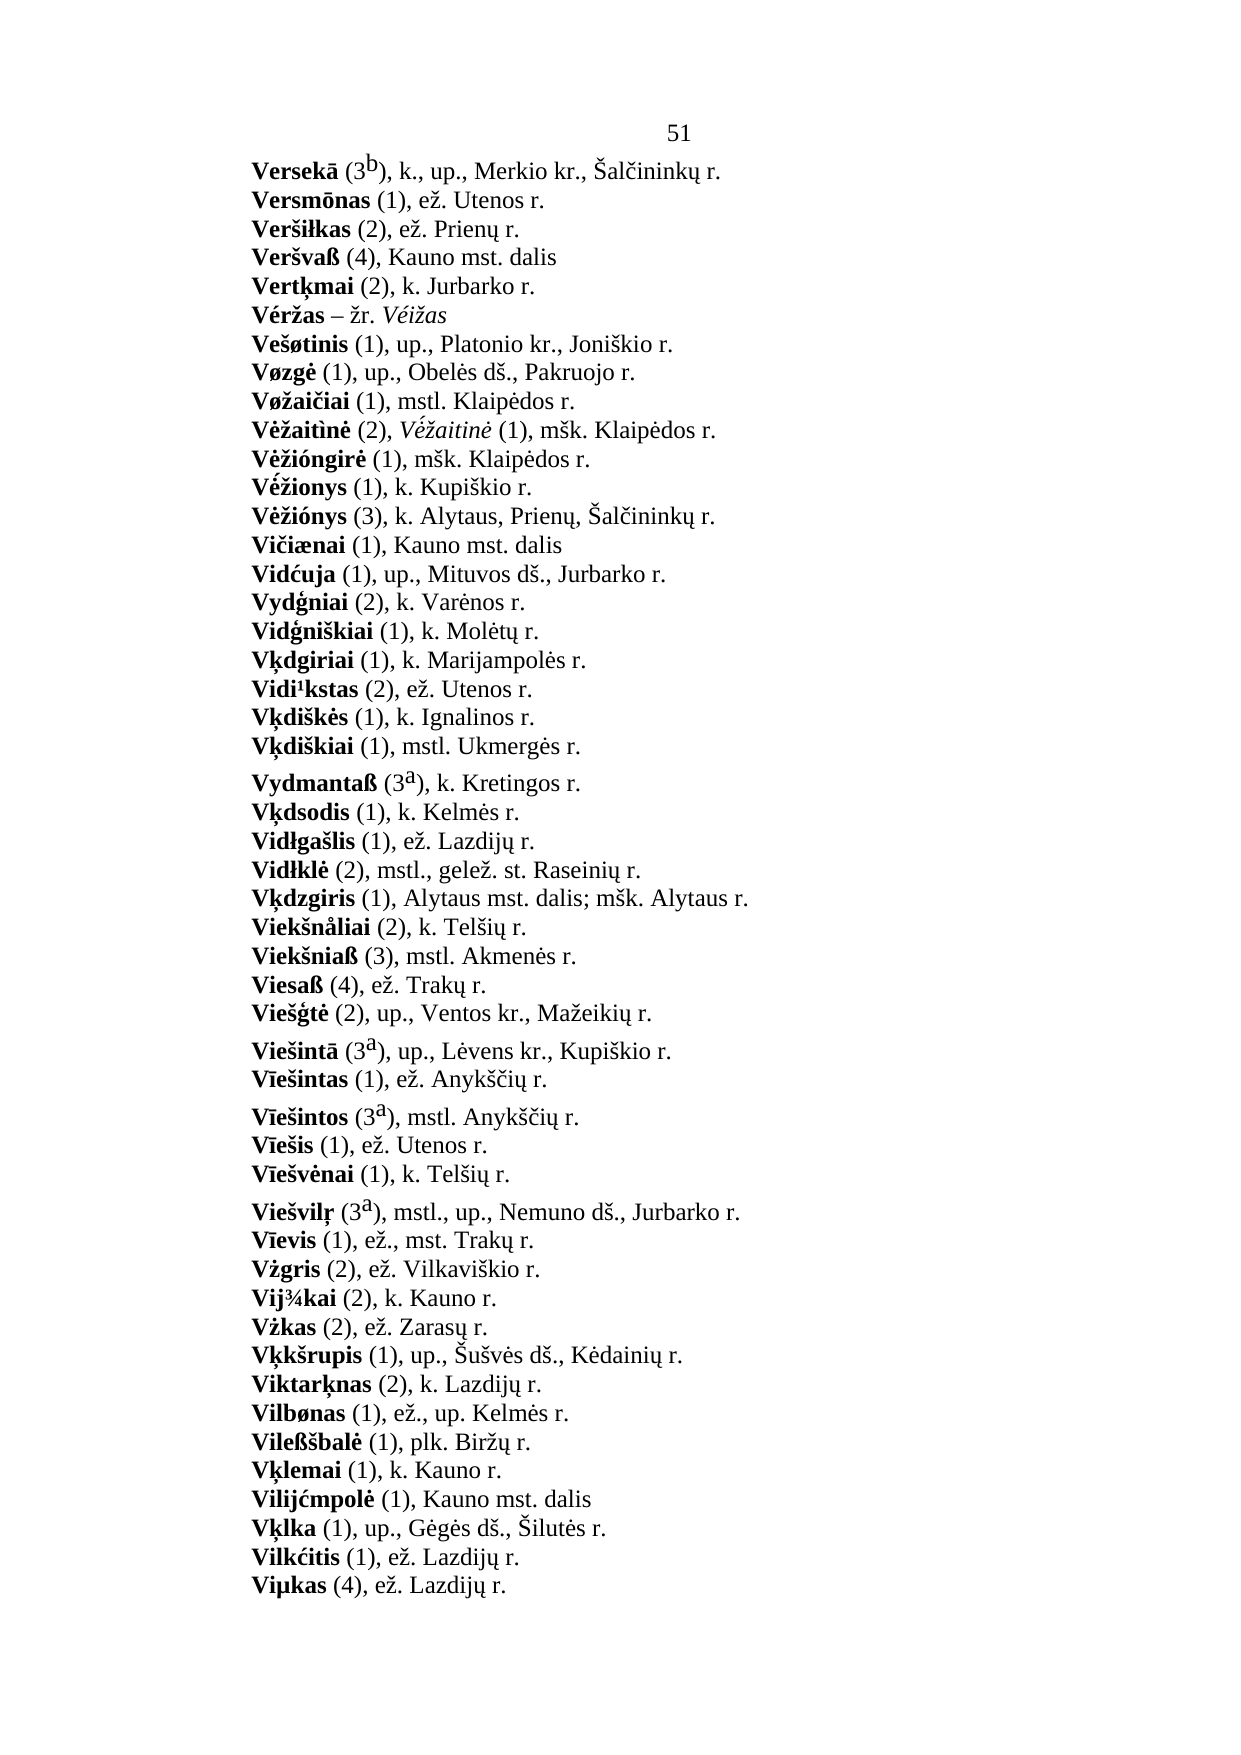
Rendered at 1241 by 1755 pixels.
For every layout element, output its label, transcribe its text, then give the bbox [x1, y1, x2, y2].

text Vķkšrupis (1), up., Šušvės dš., Kėdainių r. [177, 1340, 1181, 1369]
text Vīešis (1), ež. Utenos r. [177, 1131, 1181, 1159]
text Vķdsodis (1), k. Kelmės r. [177, 797, 1181, 826]
text Vertķmai (2), k. Jurbarko r. [177, 271, 1181, 300]
text Vķdgiriai (1), k. Marijampolės r. [177, 645, 1181, 674]
text Viµkas (4), ež. Lazdijų r. [177, 1570, 1181, 1599]
text Vīešintos (3a), mstl. Anykščių r. [177, 1093, 1181, 1131]
text Viešģtė (2), up., Ventos kr., Mažeikių r. [177, 998, 1181, 1027]
text Vidłgašlis (1), ež. Lazdijų r. [177, 826, 1181, 855]
text Viesaß (4), ež. Trakų r. [177, 970, 1181, 998]
text Viekšnåliai (2), k. Telšių r. [177, 912, 1181, 941]
text Versekā (3b), k., up., Merkio kr., Šalčininkų r. [177, 148, 1181, 185]
text Vīevis (1), ež., mst. Trakų r. [177, 1225, 1181, 1254]
text Vidi¹kstas (2), ež. Utenos r. [177, 674, 1181, 702]
text Vidćuja (1), up., Mituvos dš., Jurbarko r. [177, 559, 1181, 587]
text Viešvilŗ (3a), mstl., up., Nemuno dš., Jurbarko r. [177, 1188, 1181, 1225]
text Vydģniai (2), k. Varėnos r. [177, 587, 1181, 616]
text Véržas – žr. Véižas [177, 300, 1181, 329]
text Vidģniškiai (1), k. Molėtų r. [177, 616, 1181, 645]
text Vøžaičiai (1), mstl. Klaipėdos r. [177, 386, 1181, 415]
text Vėžiónys (3), k. Alytaus, Prienų, Šalčininkų r. [177, 501, 1181, 530]
text Veršvaß (4), Kauno mst. dalis [177, 242, 1181, 271]
text Vėžióngirė (1), mšk. Klaipėdos r. [177, 444, 1181, 472]
text Vydmantaß (3a), k. Kretingos r. [177, 760, 1181, 797]
text Vilkćitis (1), ež. Lazdijų r. [177, 1542, 1181, 1570]
text Vķlka (1), up., Gėgės dš., Šilutės r. [177, 1513, 1181, 1542]
text Vidłklė (2), mstl., gelež. st. Raseinių r. [177, 855, 1181, 883]
text Vičiænai (1), Kauno mst. dalis [177, 530, 1181, 559]
text Vøzgė (1), up., Obelės dš., Pakruojo r. [177, 357, 1181, 386]
text Vżgris (2), ež. Vilkaviškio r. [177, 1254, 1181, 1283]
text Vķlemai (1), k. Kauno r. [177, 1455, 1181, 1484]
text Vėžaitìnė (2), Vė́žaitinė (1), mšk. Klaipėdos r. [177, 415, 1181, 444]
text Vżkas (2), ež. Zarasų r. [177, 1312, 1181, 1340]
text Vīešintas (1), ež. Anykščių r. [177, 1064, 1181, 1093]
text Vij¾kai (2), k. Kauno r. [177, 1283, 1181, 1312]
text Vīešvėnai (1), k. Telšių r. [177, 1159, 1181, 1188]
text Versmōnas (1), ež. Utenos r. [177, 185, 1181, 214]
text Viktarķnas (2), k. Lazdijų r. [177, 1369, 1181, 1398]
text Vilijćmpolė (1), Kauno mst. dalis [177, 1484, 1181, 1513]
text Vķdzgiris (1), Alytaus mst. dalis; mšk. Alytaus r. [177, 883, 1181, 912]
text Vķdiškės (1), k. Ignalinos r. [177, 702, 1181, 731]
text Veršiłkas (2), ež. Prienų r. [177, 214, 1181, 242]
text Vileßšbalė (1), plk. Biržų r. [177, 1427, 1181, 1455]
text Vešøtinis (1), up., Platonio kr., Joniškio r. [177, 329, 1181, 357]
text Viešintā (3a), up., Lėvens kr., Kupiškio r. [177, 1027, 1181, 1064]
text Viekšniaß (3), mstl. Akmenės r. [177, 941, 1181, 970]
text Vilbønas (1), ež., up. Kelmės r. [177, 1398, 1181, 1427]
text Vė́žionys (1), k. Kupiškio r. [177, 472, 1181, 501]
text Vķdiškiai (1), mstl. Ukmergės r. [177, 731, 1181, 760]
